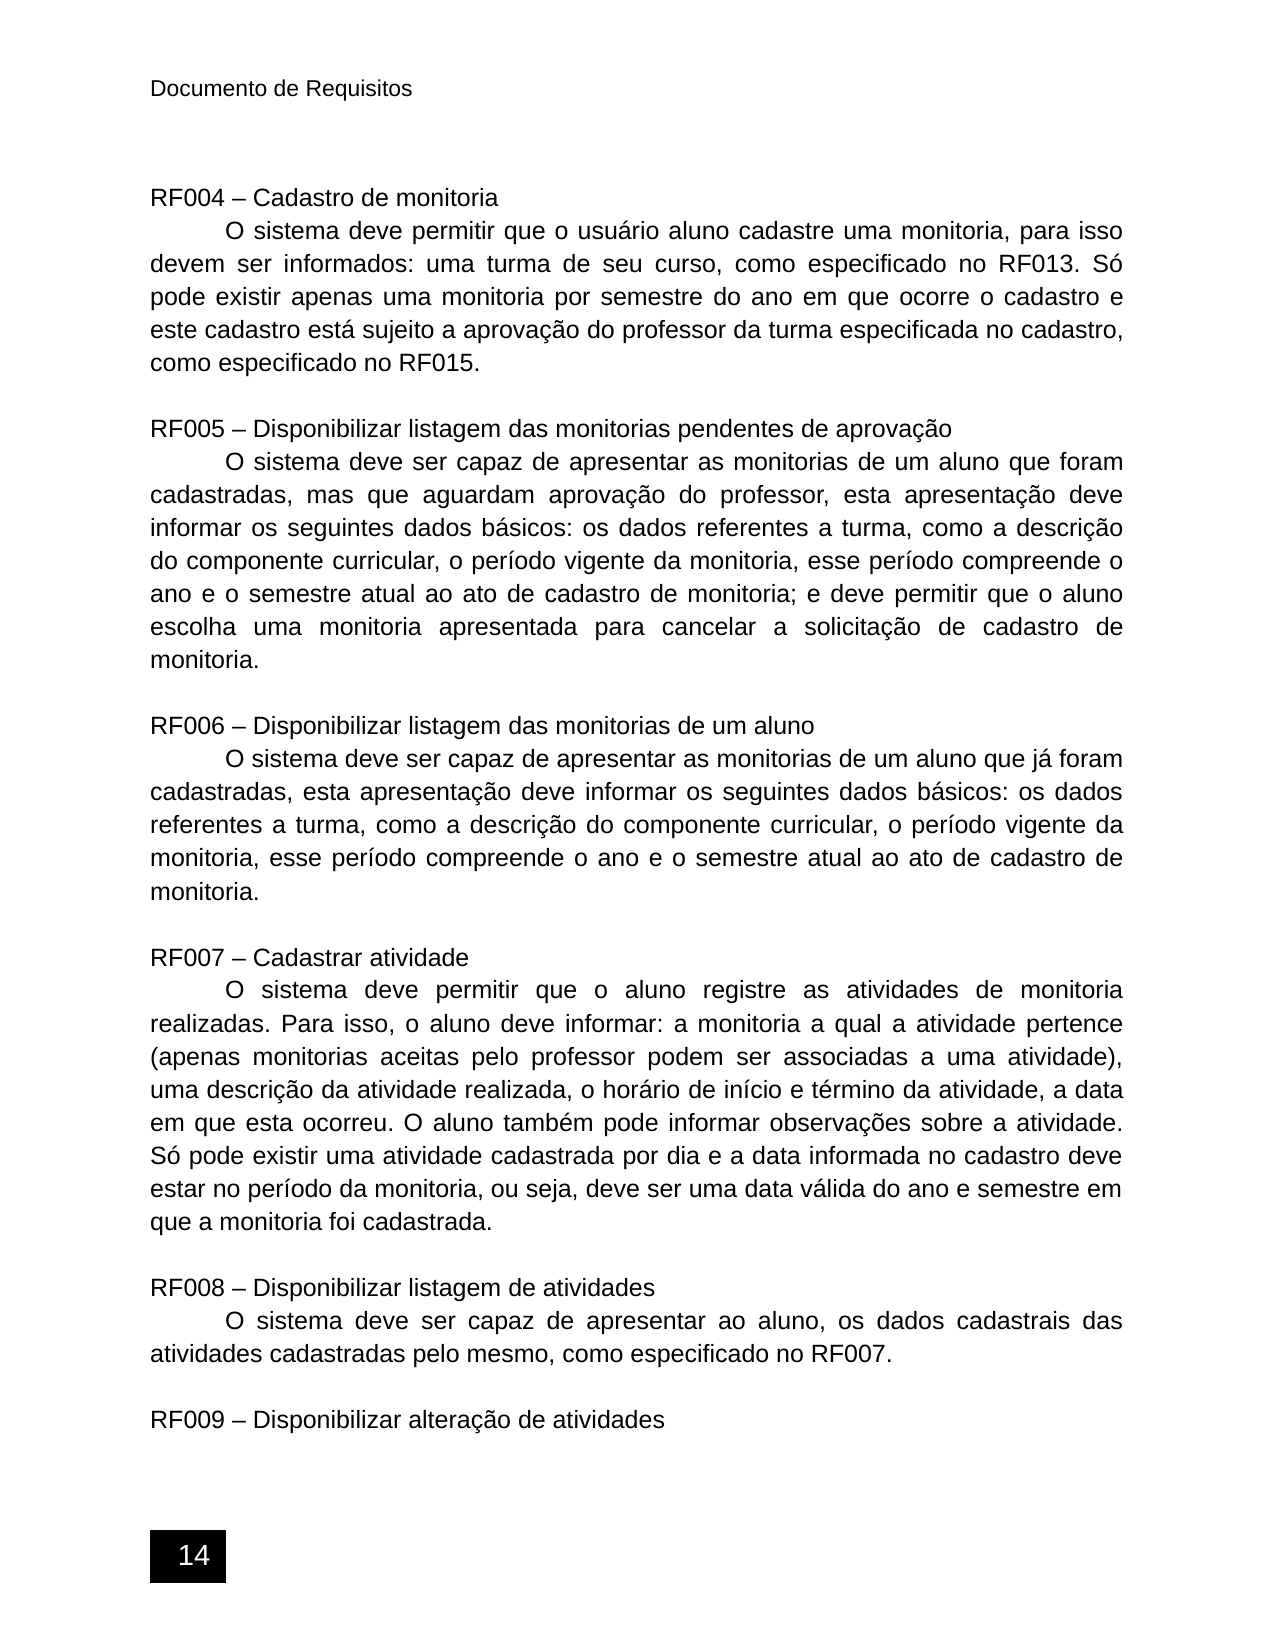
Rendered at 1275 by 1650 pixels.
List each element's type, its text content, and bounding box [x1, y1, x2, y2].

text O sistema deve ser capaz de apresentar ao aluno, os dados cadastrais das atividades cadastradas pelo mesmo, como especificado no RF007. [150, 1306, 1125, 1367]
text O sistema deve permitir que o aluno registre as atividades de monitoria realizadas. Para isso, o aluno deve informar: a monitoria a qual a atividade pertence (apenas monitorias aceitas pelo professor podem ser associadas a uma atividade), uma descrição da atividade realizada, o horário de início e término da atividade, a data em que esta ocorreu. O aluno também pode informar observações sobre a atividade. Só pode existir uma atividade cadastrada por dia e a data informada no cadastro deve estar no período da monitoria, ou seja, deve ser uma data válida do ano e semestre em que a monitoria foi cadastrada. [150, 976, 1125, 1235]
text O sistema deve ser capaz de apresentar as monitorias de um aluno que já foram cadastradas, esta apresentação deve informar os seguintes dados básicos: os dados referentes a turma, como a descrição do componente curricular, o período vigente da monitoria, esse período compreende o ano e o semestre atual ao ato de cadastro de monitoria. [150, 744, 1125, 905]
text RF009 – Disponibilizar alteração de atividades [150, 1405, 1125, 1433]
text O sistema deve permitir que o usuário aluno cadastre uma monitoria, para isso devem ser informados: uma turma de seu curso, como especificado no RF013. Só pode existir apenas uma monitoria por semestre do ano em que ocorre o cadastro e este cadastro está sujeito a aprovação do professor da turma especificada no cadastro, como especificado no RF015. [150, 216, 1125, 377]
text RF005 – Disponibilizar listagem das monitorias pendentes de aprovação [150, 414, 1125, 443]
text O sistema deve ser capaz de apresentar as monitorias de um aluno que foram cadastradas, mas que aguardam aprovação do professor, esta apresentação deve informar os seguintes dados básicos: os dados referentes a turma, como a descrição do componente curricular, o período vigente da monitoria, esse período compreende o ano e o semestre atual ao ato de cadastro de monitoria; e deve permitir que o aluno escolha uma monitoria apresentada para cancelar a solicitação de cadastro de monitoria. [150, 447, 1125, 674]
text RF004 – Cadastro de monitoria [150, 183, 1125, 212]
text RF008 – Disponibilizar listagem de atividades [150, 1273, 1125, 1301]
text RF007 – Cadastrar atividade [150, 942, 1125, 971]
text RF006 – Disponibilizar listagem das monitorias de um aluno [150, 711, 1125, 740]
